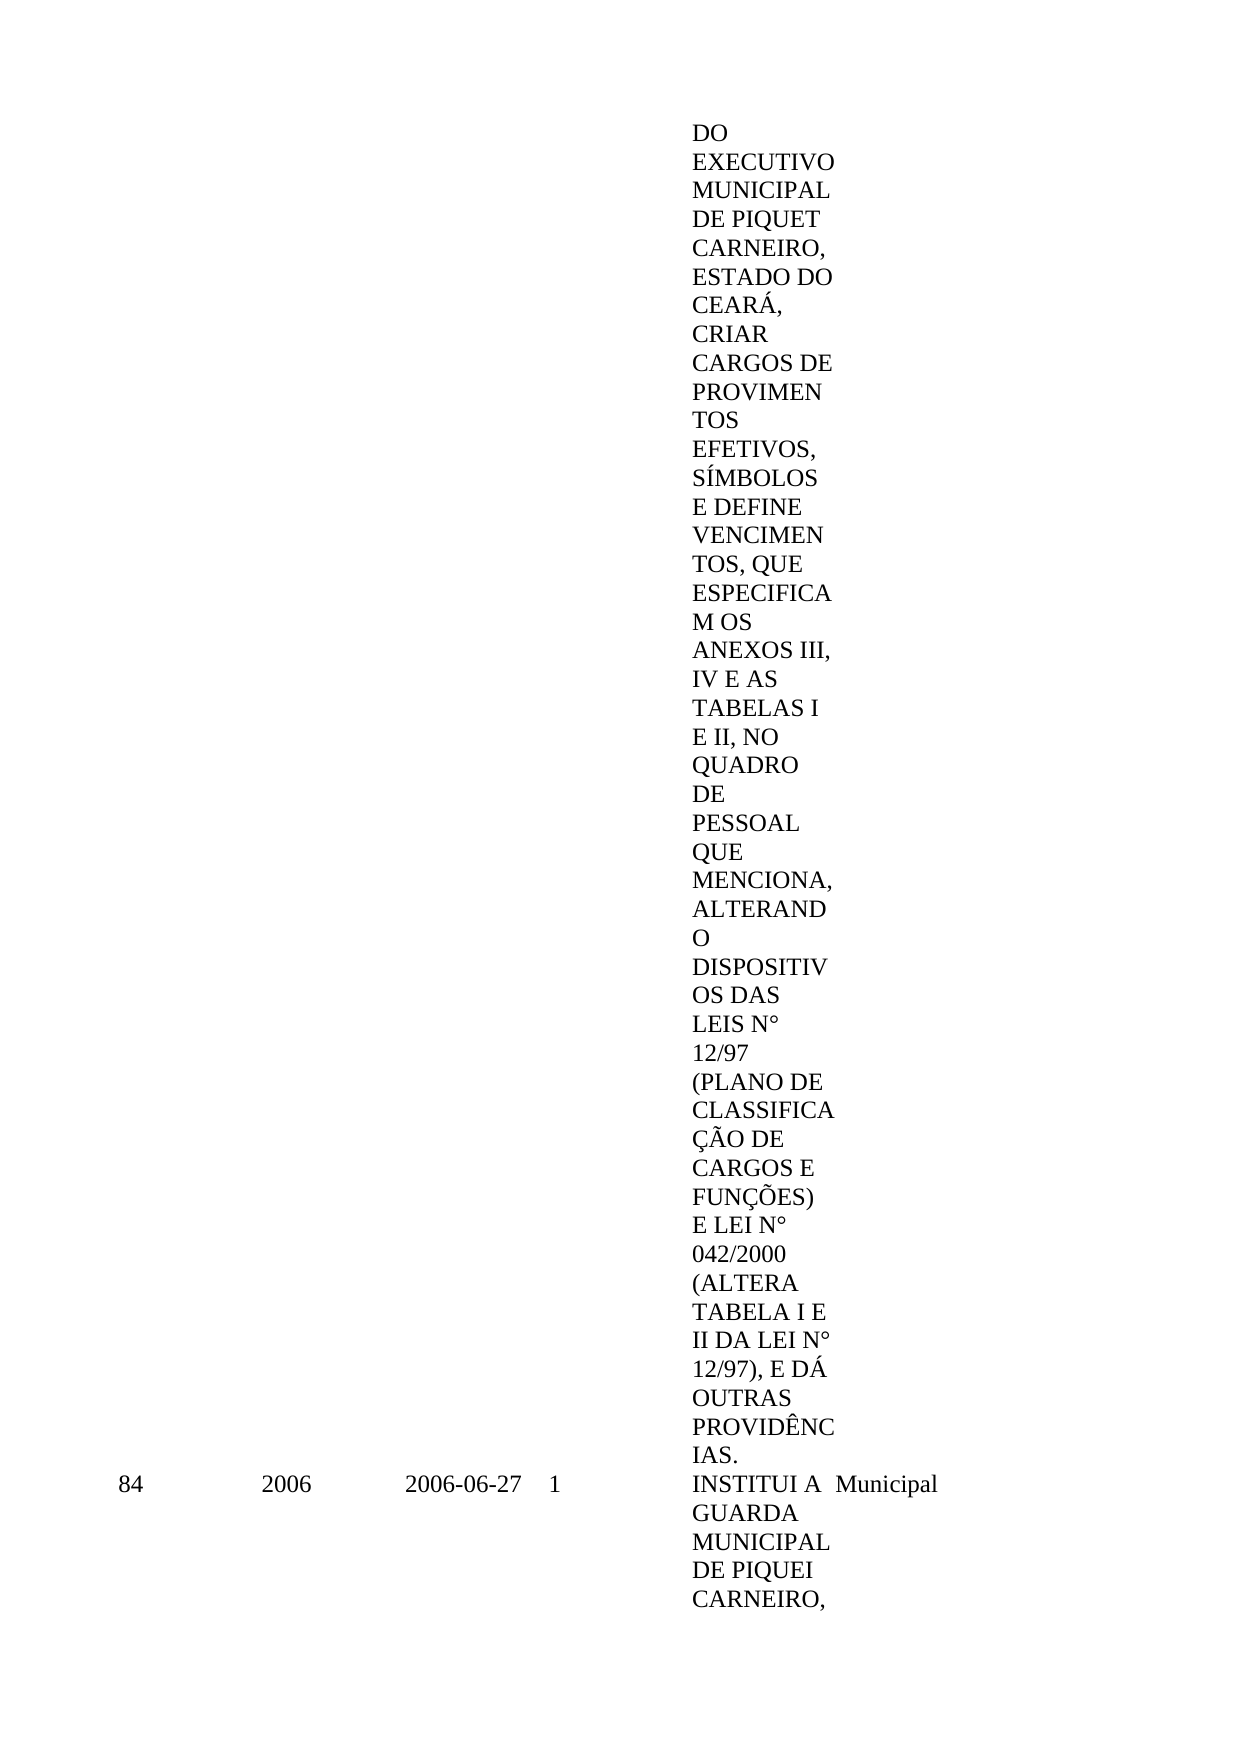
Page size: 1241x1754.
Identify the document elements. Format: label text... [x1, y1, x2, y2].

table_cell 2006-06-27 [405, 1469, 548, 1613]
table_cell DO EXECUTIVO MUNICIPAL DE PIQUET CARNEIRO, ESTADO DO CEARÁ, CRIAR CARGOS DE PROVIMENTOS EFETIVOS, SÍMBOLOS E DEFINE VENCIMENTOS, QUE ESPECIFICAM OS ANEXOS III, IV E AS TABELAS I E II, NO QUADRO DE PESSOAL QUE MENCIONA, ALTERANDO DISPOSITIVOS DAS LEIS N° 12/97 (PLANO DE CLASSIFICAÇÃO DE CARGOS E FUNÇÕES) E LEI N° 042/2000 (ALTERA TABELA I E II DA LEI N° 12/97), E DÁ OUTRAS PROVIDÊNCIAS. [692, 118, 835, 1469]
table_cell 2006 [261, 1469, 405, 1613]
table_cell [261, 118, 405, 1469]
table_cell [835, 118, 979, 1469]
table_cell 84 [118, 1469, 261, 1613]
table_cell [979, 1469, 1122, 1613]
table_cell Municipal [835, 1469, 979, 1613]
table_cell [118, 118, 261, 1469]
table_cell 1 [548, 1469, 692, 1613]
table_cell [548, 118, 692, 1469]
table_cell INSTITUI A GUARDA MUNICIPAL DE PIQUEI CARNEIRO, [692, 1469, 835, 1613]
table_cell [979, 118, 1122, 1469]
table_cell [405, 118, 548, 1469]
